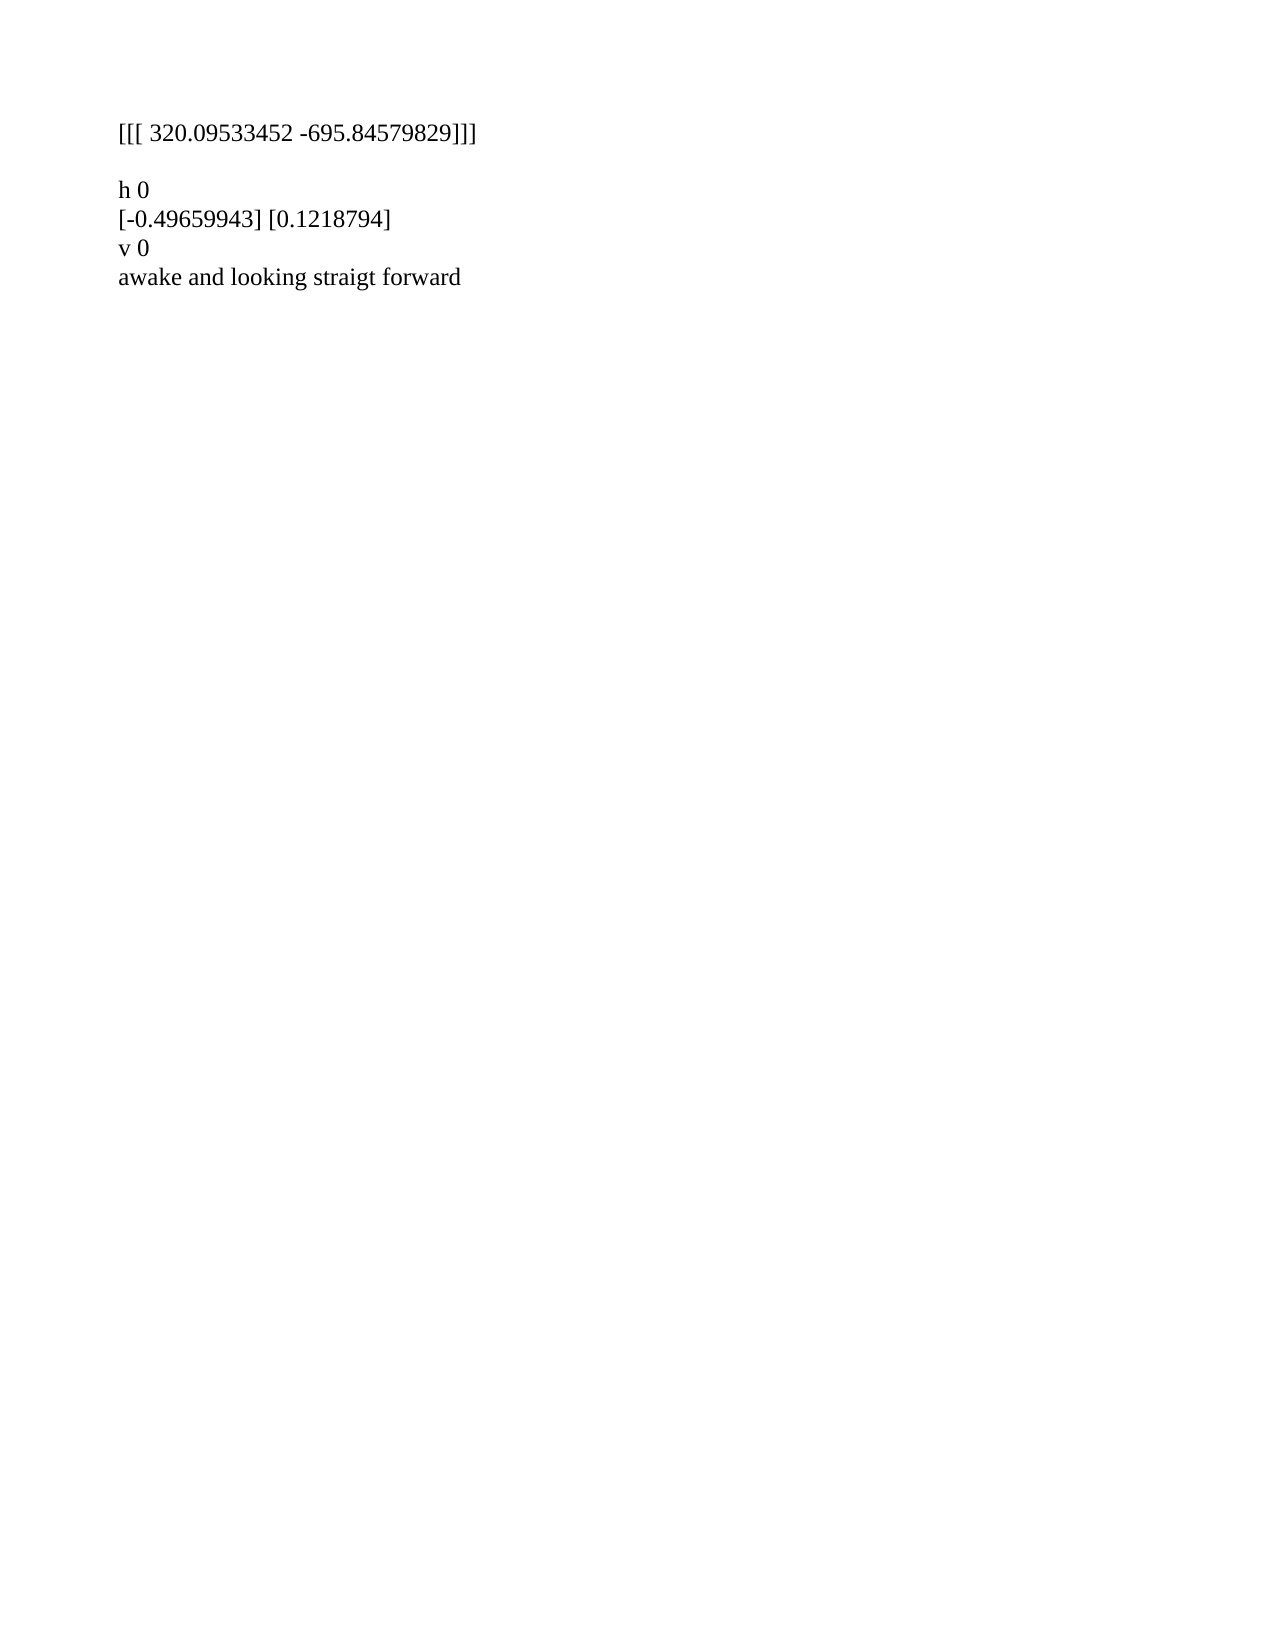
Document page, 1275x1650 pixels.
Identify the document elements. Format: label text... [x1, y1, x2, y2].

text [-0.49659943] [0.1218794] [118, 204, 1157, 233]
text v 0 [118, 233, 1157, 262]
text [[[ 320.09533452 -695.84579829]]] [118, 118, 1157, 147]
text h 0 [118, 176, 1157, 204]
text awake and looking straigt forward [118, 262, 1157, 291]
